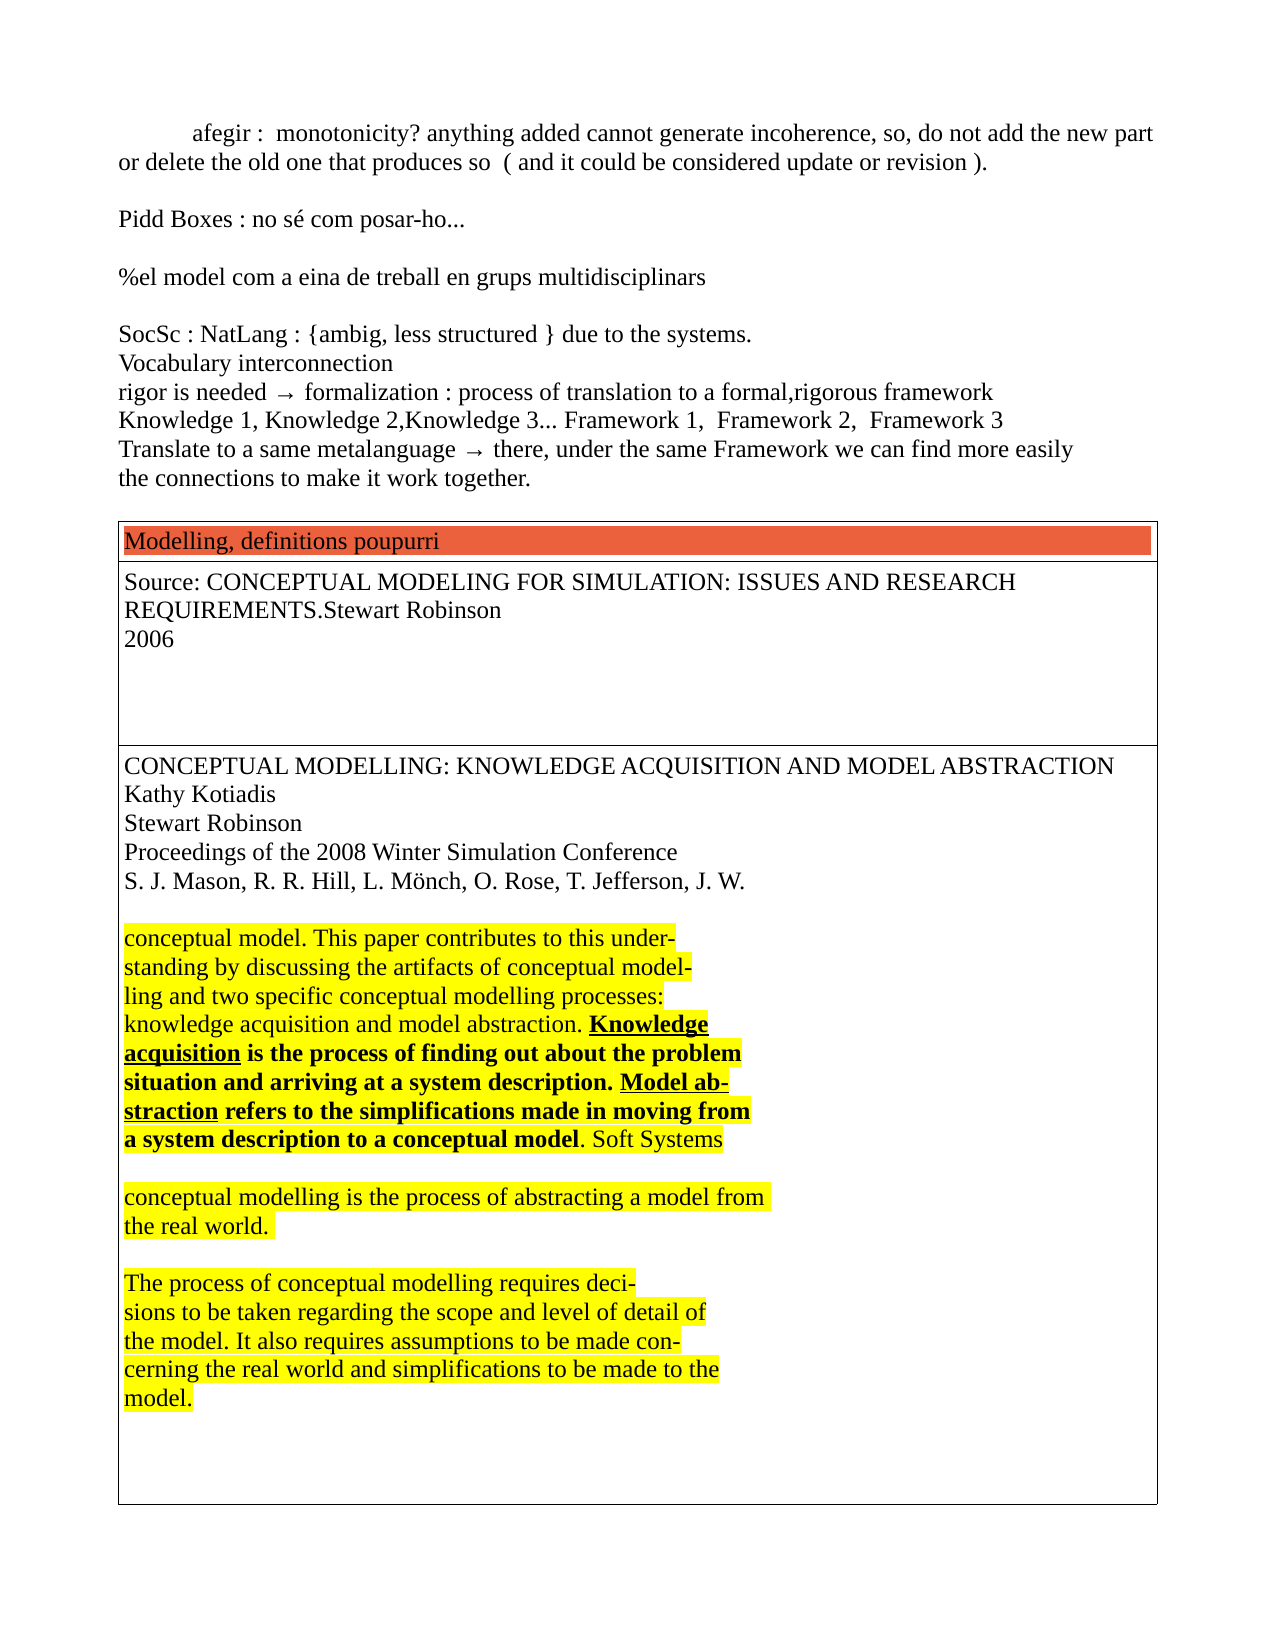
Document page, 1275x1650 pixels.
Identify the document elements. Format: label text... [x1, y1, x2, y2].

text Vocabulary interconnection [118, 348, 1157, 377]
text %el model com a eina de treball en grups multidisciplinars [118, 262, 1157, 291]
table_cell CONCEPTUAL MODELLING: KNOWLEDGE ACQUISITION AND MODEL ABSTRACTION Kathy Kotiadis Stewart Robinson Proceedings of the 2008 Winter Simulation Conference S. J. Mason, R. R. Hill, L. Mönch, O. Rose, T. Jefferson, J. W. conceptual model. This paper contributes to this under- standing by discussing the artifacts of conceptual model- ling and two specific conceptual modelling processes: knowledge acquisition and model abstraction. Knowledge acquisition is the process of finding out about the problem situation and arriving at a system description. Model ab- straction refers to the simplifications made in moving from a system description to a conceptual model. Soft Systems conceptual modelling is the process of abstracting a model from the real world. The process of conceptual modelling requires deci- sions to be taken regarding the scope and level of detail of the model. It also requires assumptions to be made con- cerning the real world and simplifications to be made to the model. [119, 746, 1157, 1504]
table_cell Source: CONCEPTUAL MODELING FOR SIMULATION: ISSUES AND RESEARCH REQUIREMENTS.Stewart Robinson 2006 [119, 562, 1157, 745]
text rigor is needed → formalization : process of translation to a formal,rigorous framework [118, 377, 1157, 406]
text Pidd Boxes : no sé com posar-ho... [118, 204, 1157, 233]
text Translate to a same metalanguage → there, under the same Framework we can find more easily [118, 434, 1157, 463]
text SocSc : NatLang : {ambig, less structured } due to the systems. [118, 319, 1157, 348]
table_header Modelling, definitions poupurri [119, 522, 1157, 561]
text the connections to make it work together. [118, 463, 1157, 492]
text Knowledge 1, Knowledge 2,Knowledge 3... Framework 1, Framework 2, Framework 3 [118, 406, 1157, 434]
text afegir : monotonicity? anything added cannot generate incoherence, so, do not add the new part or delete the old one that produces so ( and it could be considered update or revision ). [118, 118, 1157, 176]
